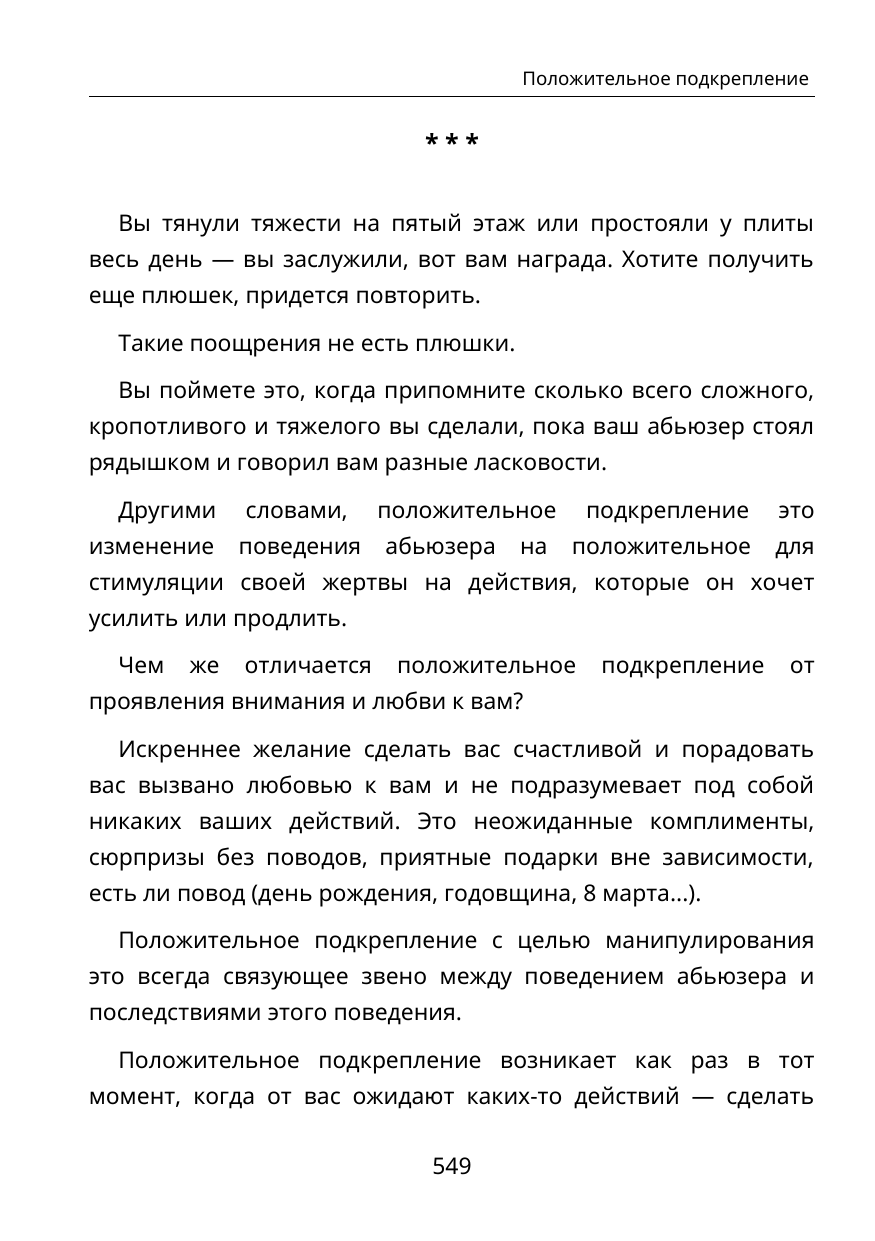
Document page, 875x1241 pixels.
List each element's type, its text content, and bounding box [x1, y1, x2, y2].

text Положительное подкрепление возникает как раз в тот момент, когда от вас ожидают каких-то действий — сделать [88, 1044, 815, 1111]
text Вы тянули тяжести на пятый этаж или простояли у плиты весь день — вы заслужили, вот вам награда. Хотите получить еще плюшек, придется повторить. [88, 207, 815, 310]
subtitle * * * [88, 126, 815, 160]
text Чем же отличается положительное подкрепление от проявления внимания и любви к вам? [88, 649, 815, 716]
text Искреннее желание сделать вас счастливой и порадовать вас вызвано любовью к вам и не подразумевает под собой никаких ваших действий. Это неожиданные комплименты, сюрпризы без поводов, приятные подарки вне зависимости, есть ли повод (день рождения, годовщина, 8 марта...). [88, 733, 815, 908]
text Такие поощрения не есть плюшки. [88, 326, 815, 358]
text Другими словами, положительное подкрепление это изменение поведения абьюзера на положительное для стимуляции своей жертвы на действия, которые он хочет усилить или продлить. [88, 494, 815, 633]
text Вы поймете это, когда припомните сколько всего сложного, кропотливого и тяжелого вы сделали, пока ваш абьюзер стоял рядышком и говорил вам разные ласковости. [88, 374, 815, 477]
text Положительное подкрепление с целью манипулирования это всегда связующее звено между поведением абьюзера и последствиями этого поведения. [88, 924, 815, 1027]
